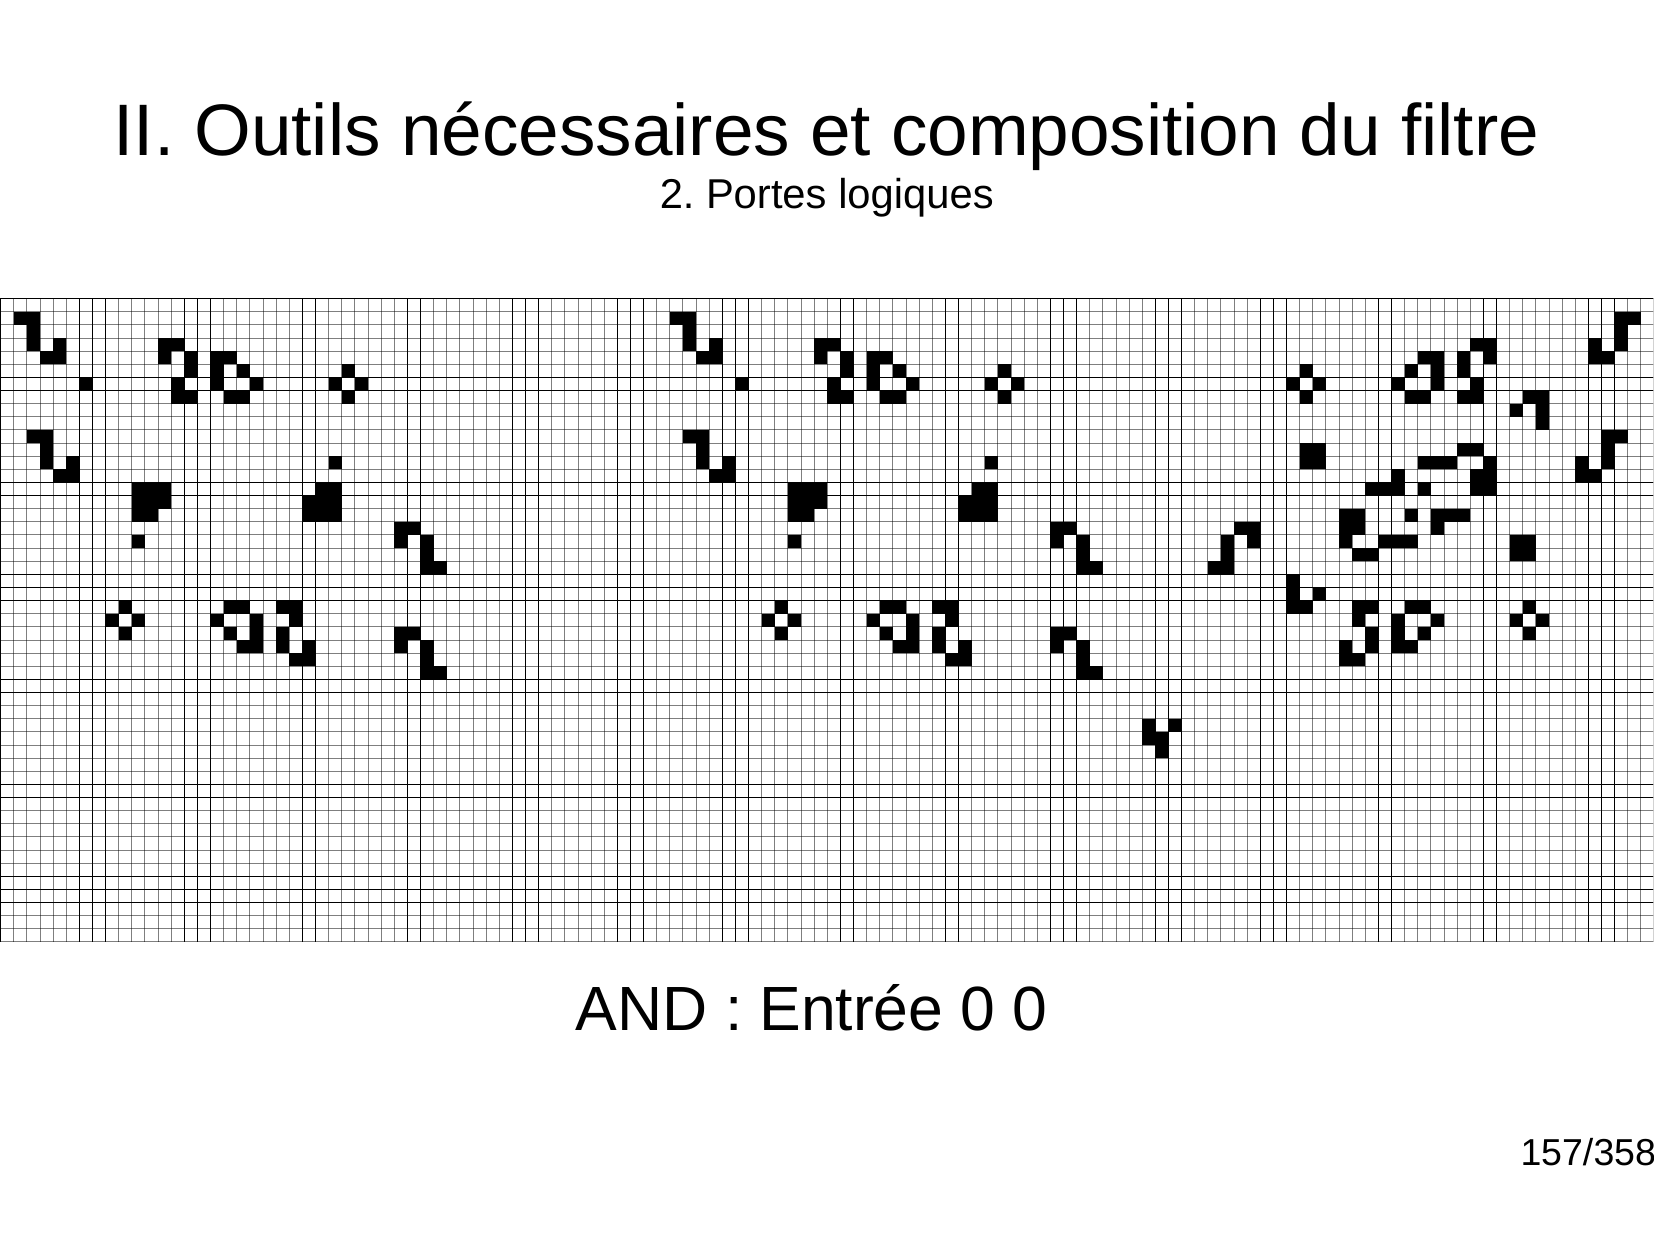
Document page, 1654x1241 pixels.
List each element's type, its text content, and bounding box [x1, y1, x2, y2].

title II. Outils nécessaires et composition du filtre 2. Portes logiques [82, 49, 1571, 257]
text_box <number>/358 [1505, 1124, 1654, 1182]
text_box AND : Entrée 0 0 [561, 966, 1063, 1052]
picture [0, 298, 1654, 942]
